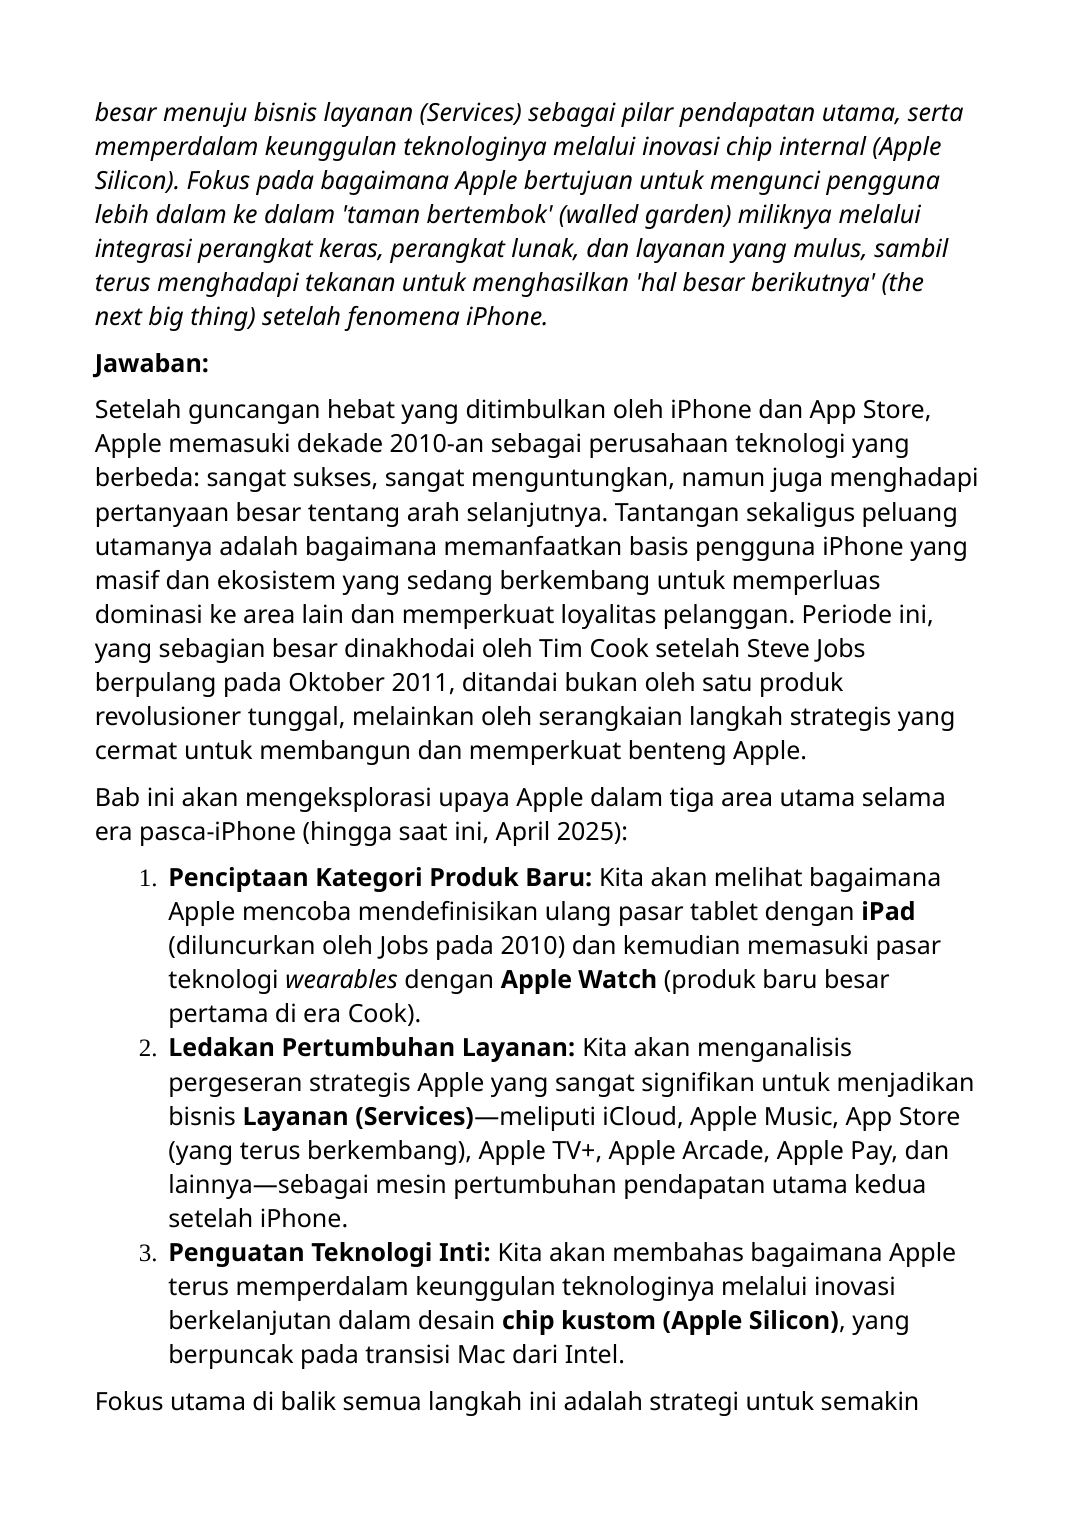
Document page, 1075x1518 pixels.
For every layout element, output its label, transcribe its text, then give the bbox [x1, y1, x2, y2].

text Bab ini akan mengeksplorasi upaya Apple dalam tiga area utama selama era pasca-iPhone (hingga saat ini, April 2025): [94, 779, 980, 847]
list Penciptaan Kategori Produk Baru: Kita akan melihat bagaimana Apple mencoba mendefinisikan ulang pasar tablet dengan iPad (diluncurkan oleh Jobs pada 2010) dan kemudian memasuki pasar teknologi wearables dengan Apple Watch (produk baru besar pertama di era Cook). [139, 860, 980, 1030]
text Fokus utama di balik semua langkah ini adalah strategi untuk semakin [94, 1383, 980, 1417]
text Jawaban: [94, 345, 980, 379]
text Setelah guncangan hebat yang ditimbulkan oleh iPhone dan App Store, Apple memasuki dekade 2010-an sebagai perusahaan teknologi yang berbeda: sangat sukses, sangat menguntungkan, namun juga menghadapi pertanyaan besar tentang arah selanjutnya. Tantangan sekaligus peluang utamanya adalah bagaimana memanfaatkan basis pengguna iPhone yang masif dan ekosistem yang sedang berkembang untuk memperluas dominasi ke area lain dan memperkuat loyalitas pelanggan. Periode ini, yang sebagian besar dinakhodai oleh Tim Cook setelah Steve Jobs berpulang pada Oktober 2011, ditandai bukan oleh satu produk revolusioner tunggal, melainkan oleh serangkaian langkah strategis yang cermat untuk membangun dan memperkuat benteng Apple. [94, 392, 980, 767]
list Ledakan Pertumbuhan Layanan: Kita akan menganalisis pergeseran strategis Apple yang sangat signifikan untuk menjadikan bisnis Layanan (Services)—meliputi iCloud, Apple Music, App Store (yang terus berkembang), Apple TV+, Apple Arcade, Apple Pay, dan lainnya—sebagai mesin pertumbuhan pendapatan utama kedua setelah iPhone. [139, 1030, 980, 1234]
text besar menuju bisnis layanan (Services) sebagai pilar pendapatan utama, serta memperdalam keunggulan teknologinya melalui inovasi chip internal (Apple Silicon). Fokus pada bagaimana Apple bertujuan untuk mengunci pengguna lebih dalam ke dalam 'taman bertembok' (walled garden) miliknya melalui integrasi perangkat keras, perangkat lunak, dan layanan yang mulus, sambil terus menghadapi tekanan untuk menghasilkan 'hal besar berikutnya' (the next big thing) setelah fenomena iPhone. [94, 94, 980, 333]
list Penguatan Teknologi Inti: Kita akan membahas bagaimana Apple terus memperdalam keunggulan teknologinya melalui inovasi berkelanjutan dalam desain chip kustom (Apple Silicon), yang berpuncak pada transisi Mac dari Intel. [139, 1234, 980, 1371]
